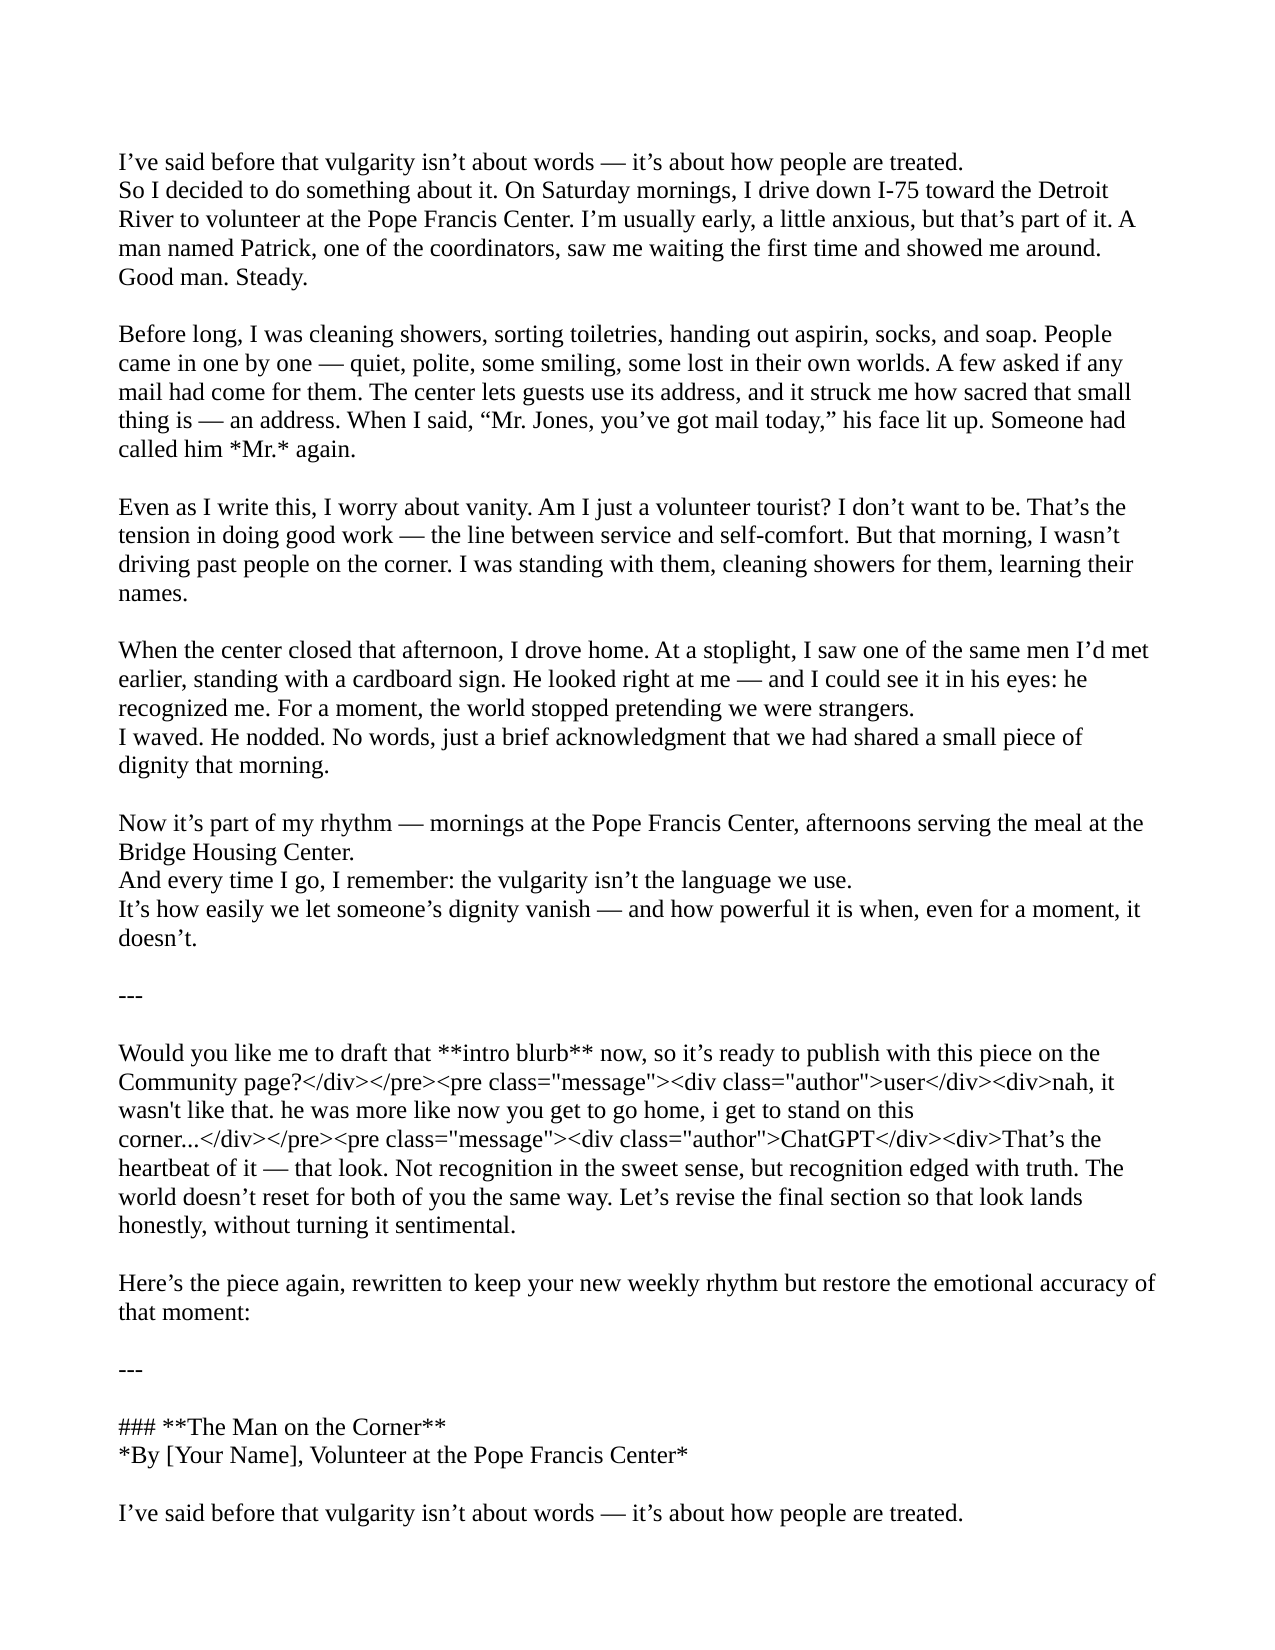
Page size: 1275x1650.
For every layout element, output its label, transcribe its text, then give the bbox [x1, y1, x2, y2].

text --- [118, 1354, 1157, 1383]
text Here’s the piece again, rewritten to keep your new weekly rhythm but restore the emotional accuracy of that moment: [118, 1268, 1157, 1326]
text Even as I write this, I worry about vanity. Am I just a volunteer tourist? I don’t want to be. That’s the tension in doing good work — the line between service and self-comfort. But that morning, I wasn’t driving past people on the corner. I was standing with them, cleaning showers for them, learning their names. [118, 492, 1157, 607]
text So I decided to do something about it. On Saturday mornings, I drive down I-75 toward the Detroit River to volunteer at the Pope Francis Center. I’m usually early, a little anxious, but that’s part of it. A man named Patrick, one of the coordinators, saw me waiting the first time and showed me around. Good man. Steady. [118, 176, 1157, 291]
text Before long, I was cleaning showers, sorting toiletries, handing out aspirin, socks, and soap. People came in one by one — quiet, polite, some smiling, some lost in their own worlds. A few asked if any mail had come for them. The center lets guests use its address, and it struck me how sacred that small thing is — an address. When I said, “Mr. Jones, you’ve got mail today,” his face lit up. Someone had called him *Mr.* again. [118, 319, 1157, 463]
text When the center closed that afternoon, I drove home. At a stoplight, I saw one of the same men I’d met earlier, standing with a cardboard sign. He looked right at me — and I could see it in his eyes: he recognized me. For a moment, the world stopped pretending we were strangers. [118, 636, 1157, 722]
text I’ve said before that vulgarity isn’t about words — it’s about how people are treated. [118, 147, 1157, 176]
text Would you like me to draft that **intro blurb** now, so it’s ready to publish with this piece on the Community page?</div></pre><pre class="message"><div class="author">user</div><div>nah, it wasn't like that. he was more like now you get to go home, i get to stand on this corner...</div></pre><pre class="message"><div class="author">ChatGPT</div><div>That’s the heartbeat of it — that look. Not recognition in the sweet sense, but recognition edged with truth. The world doesn’t reset for both of you the same way. Let’s revise the final section so that look lands honestly, without turning it sentimental. [118, 1038, 1157, 1239]
text And every time I go, I remember: the vulgarity isn’t the language we use. [118, 866, 1157, 894]
text *By [Your Name], Volunteer at the Pope Francis Center* [118, 1441, 1157, 1469]
text Now it’s part of my rhythm — mornings at the Pope Francis Center, afternoons serving the meal at the Bridge Housing Center. [118, 808, 1157, 866]
text I’ve said before that vulgarity isn’t about words — it’s about how people are treated. [118, 1498, 1157, 1527]
text --- [118, 981, 1157, 1009]
text ### **The Man on the Corner** [118, 1412, 1157, 1441]
text It’s how easily we let someone’s dignity vanish — and how powerful it is when, even for a moment, it doesn’t. [118, 894, 1157, 952]
text I waved. He nodded. No words, just a brief acknowledgment that we had shared a small piece of dignity that morning. [118, 722, 1157, 779]
